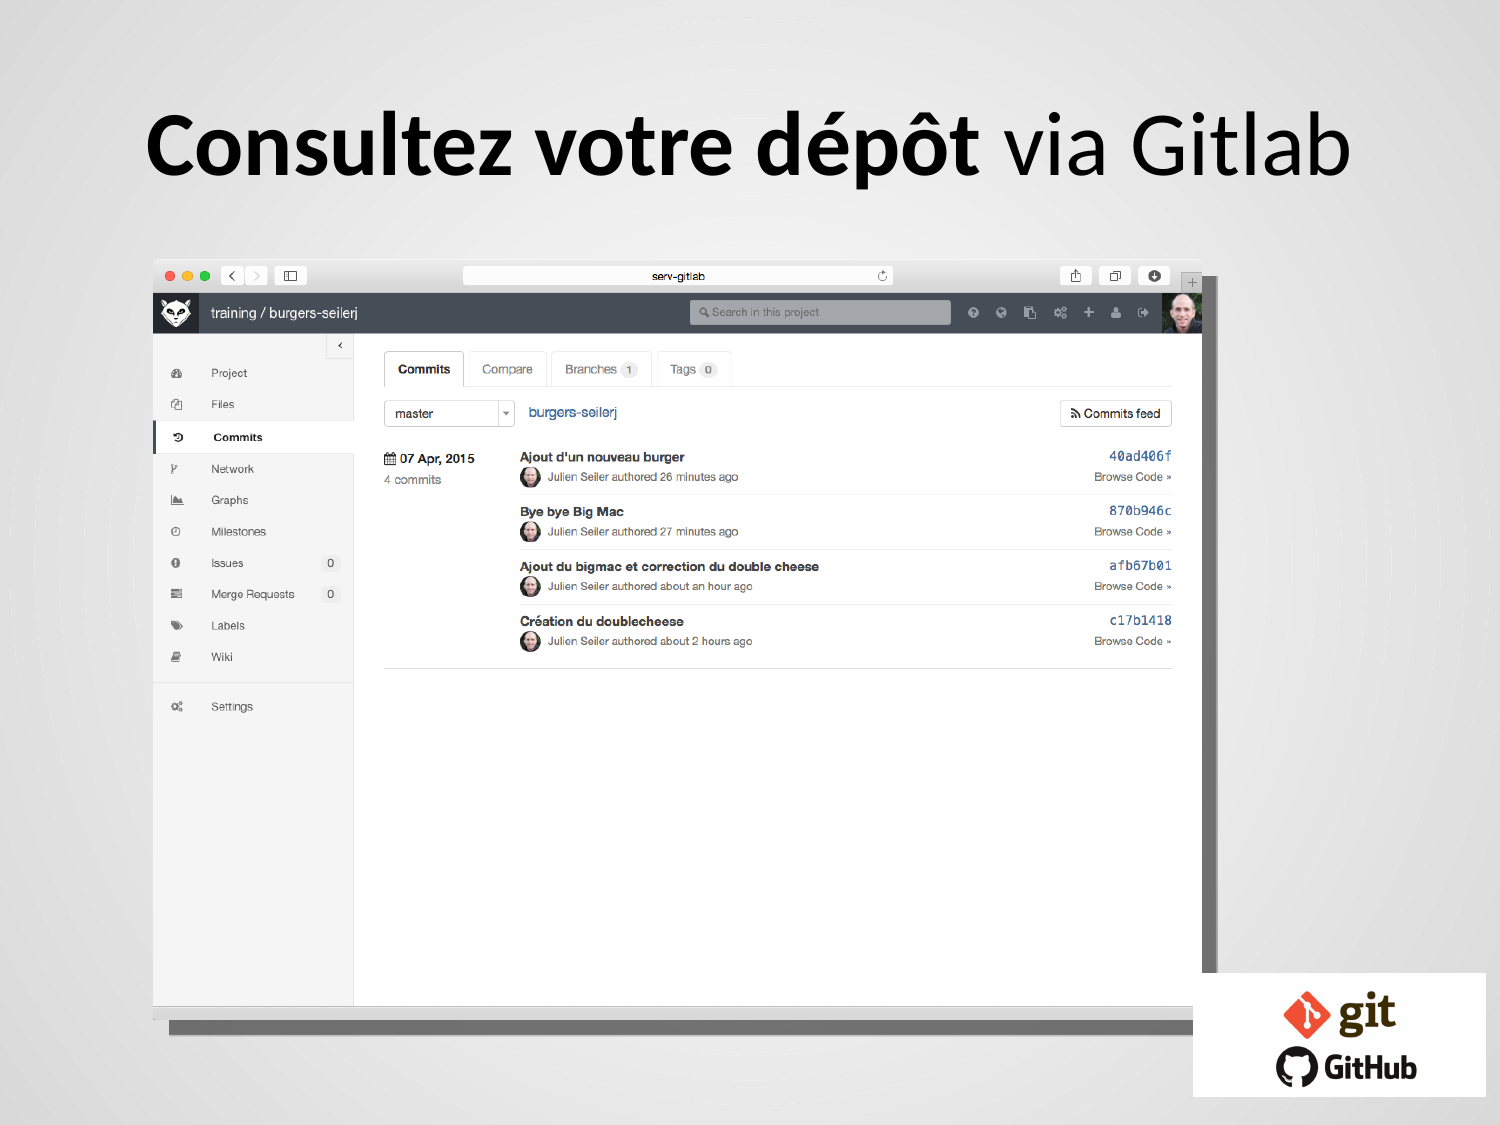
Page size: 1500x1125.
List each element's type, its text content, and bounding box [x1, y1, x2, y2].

picture [153, 259, 1486, 1097]
title Consultez votre dépôt via Gitlab [75, 45, 1425, 233]
